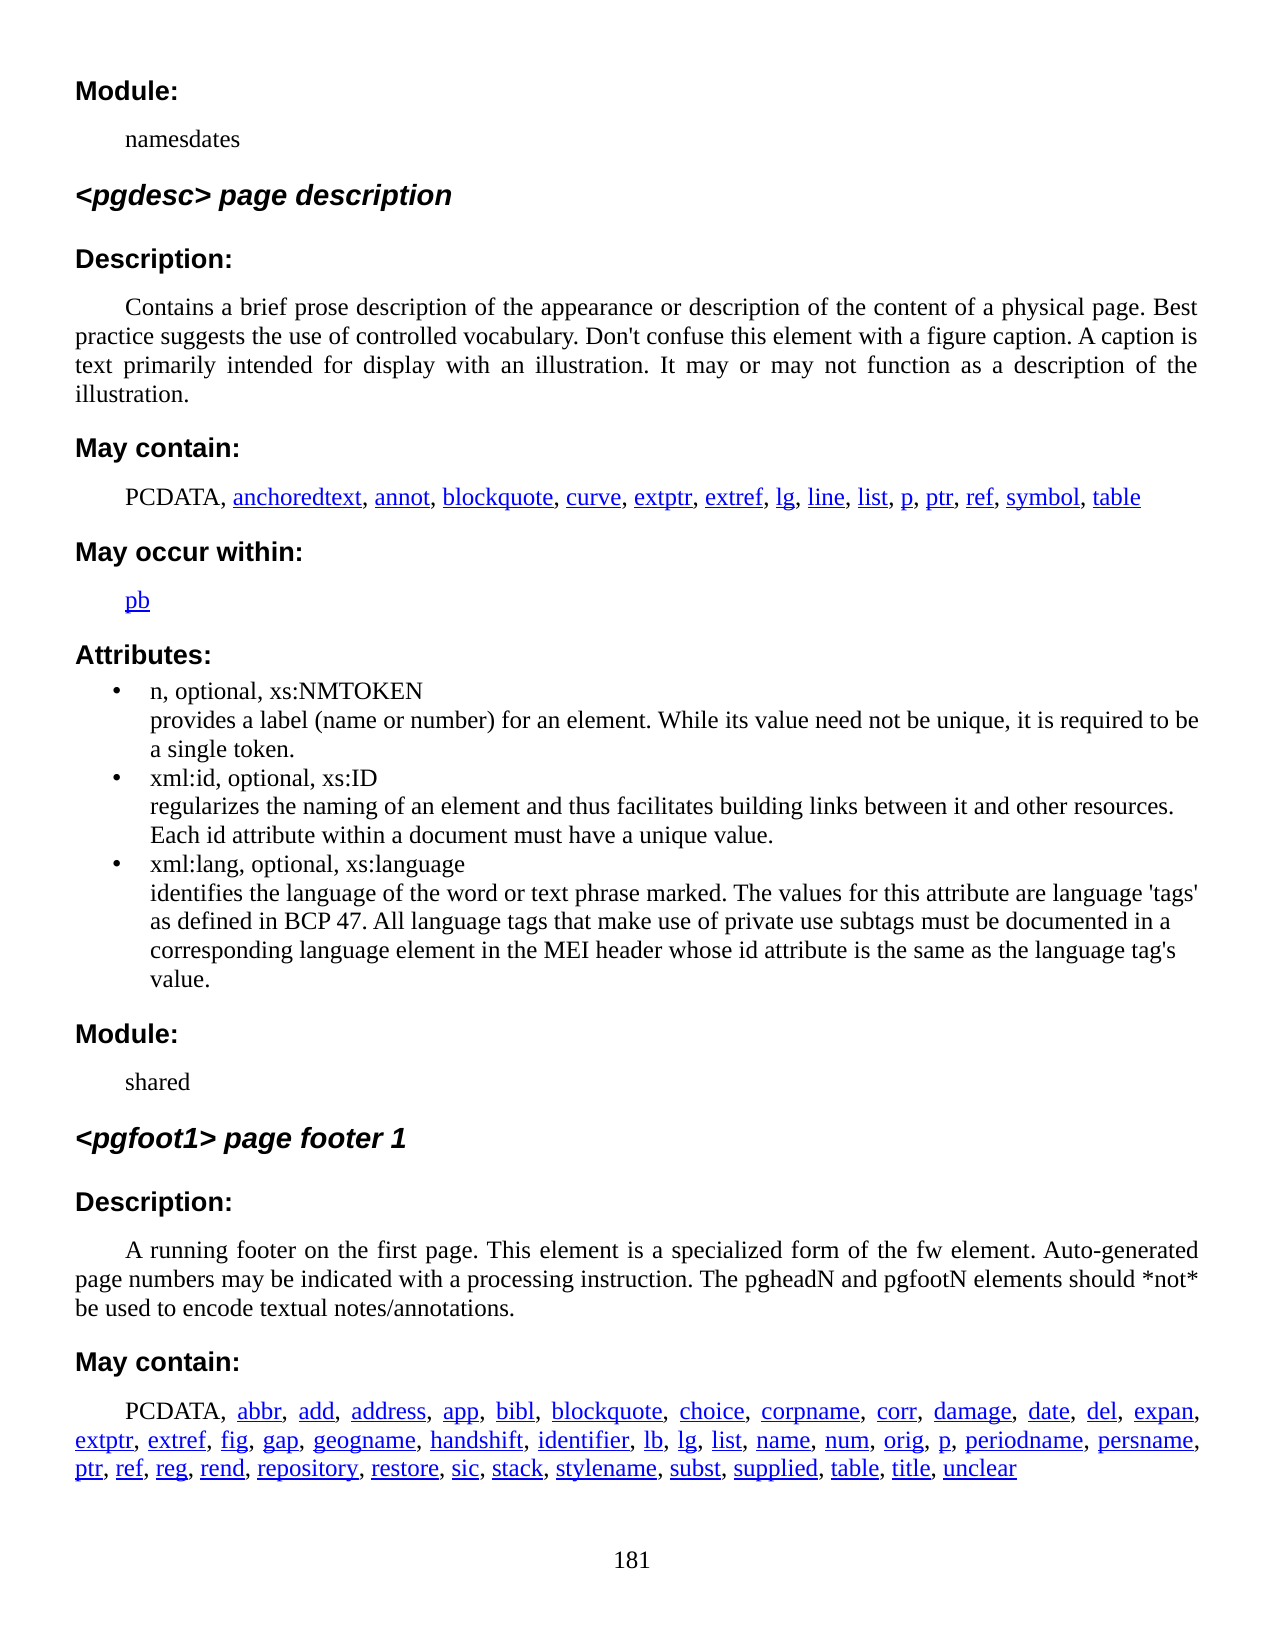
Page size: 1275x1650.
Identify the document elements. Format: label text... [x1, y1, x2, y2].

subtitle <pgfoot1> page footer 1 [75, 1121, 1200, 1154]
subtitle Attributes: [75, 639, 1200, 670]
text PCDATA, abbr, add, address, app, bibl, blockquote, choice, corpname, corr, damage, date, del, expan, extptr, extref, fig, gap, geogname, handshift, identifier, lb, lg, list, name, num, orig, p, periodname, persname, ptr, ref, reg, rend, repository, restore, sic, stack, stylename, subst, supplied, table, title, unclear [75, 1396, 1200, 1482]
subtitle Module: [75, 1018, 1200, 1049]
text PCDATA, anchoredtext, annot, blockquote, curve, extptr, extref, lg, line, list, p, ptr, ref, symbol, table [75, 482, 1200, 511]
subtitle May occur within: [75, 536, 1200, 567]
subtitle <pgdesc> page description [75, 178, 1200, 212]
text namesdates [75, 124, 1200, 153]
text shared [75, 1067, 1200, 1096]
subtitle May contain: [75, 1346, 1200, 1378]
list xml:lang, optional, xs:language identifies the language of the word or text phrase marked. The values for this attribute are language 'tags' as defined in BCP 47. All language tags that make use of private use subtags must be documented in a corresponding language element in the MEI header whose id attribute is the same as the language tag's value. [112, 849, 1200, 993]
subtitle Description: [75, 243, 1200, 274]
list xml:id, optional, xs:ID regularizes the naming of an element and thus facilitates building links between it and other resources. Each id attribute within a document must have a unique value. [112, 763, 1200, 849]
subtitle May contain: [75, 432, 1200, 464]
text A running footer on the first page. This element is a specialized form of the fw element. Auto-generated page numbers may be indicated with a processing instruction. The pgheadN and pgfootN elements should *not* be used to encode textual notes/annotations. [75, 1235, 1200, 1321]
subtitle Description: [75, 1186, 1200, 1217]
list n, optional, xs:NMTOKEN provides a label (name or number) for an element. While its value need not be unique, it is required to be a single token. [112, 676, 1200, 763]
text Contains a brief prose description of the appearance or description of the content of a physical page. Best practice suggests the use of controlled vocabulary. Don't confuse this element with a figure caption. A caption is text primarily intended for display with an illustration. It may or may not function as a description of the illustration. [75, 292, 1200, 407]
text pb [75, 585, 1200, 614]
subtitle Module: [75, 75, 1200, 106]
